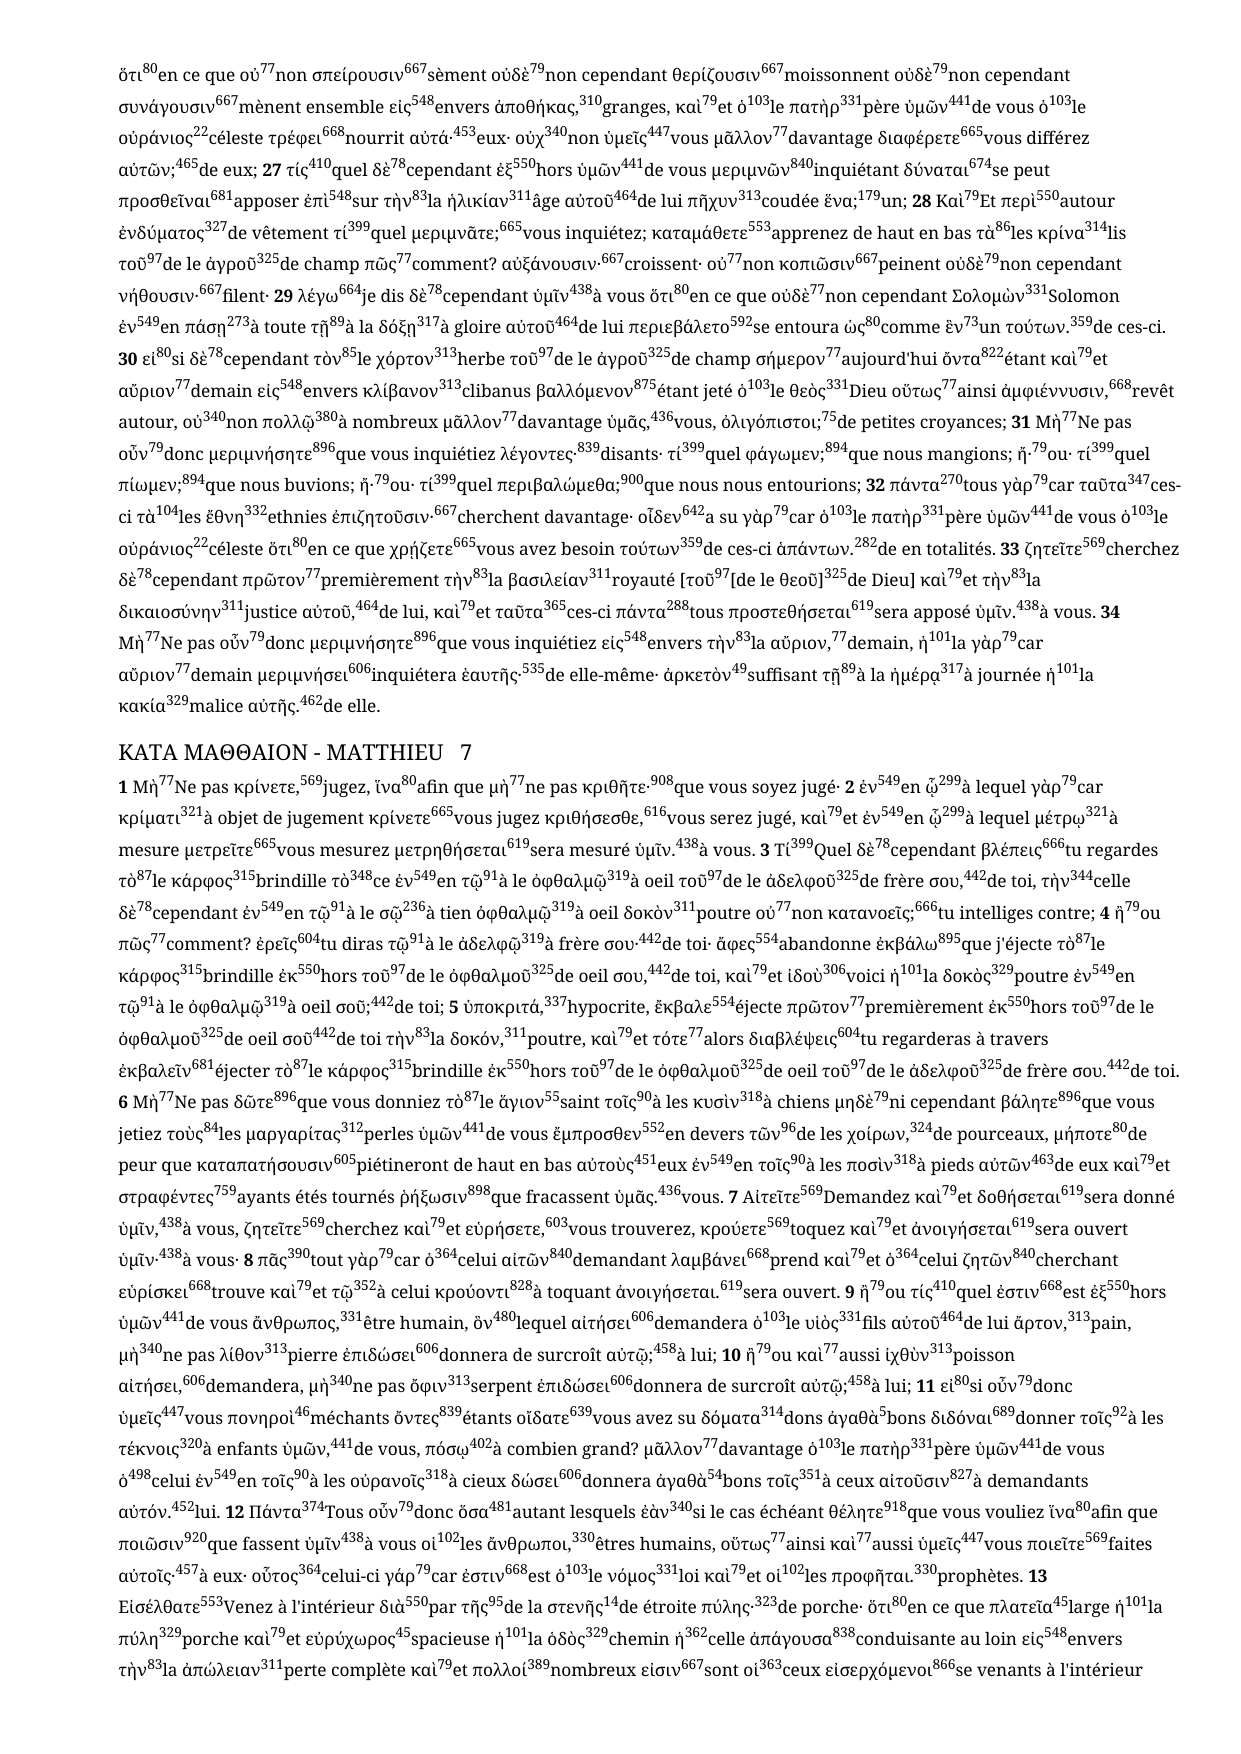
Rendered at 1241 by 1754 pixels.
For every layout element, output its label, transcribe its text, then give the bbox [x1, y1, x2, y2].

text ΚΑΤΑ ΜΑΘΘΑΙΟΝ - MATTHIEU 7 [118, 736, 1181, 766]
text 1 Μὴ77Ne pas κρίνετε,569jugez, ἵνα80afin que μὴ77ne pas κριθῆτε·908que vous soyez jugé· 2 ἐν549en ᾧ299à lequel γὰρ79car κρίματι321à objet de jugement κρίνετε665vous jugez κριθήσεσθε,616vous serez jugé, καὶ79et ἐν549en ᾧ299à lequel μέτρῳ321à mesure μετρεῖτε665vous mesurez μετρηθήσεται619sera mesuré ὑμῖν.438à vous. 3 Τί399Quel δὲ78cependant βλέπεις666tu regardes τὸ87le κάρφος315brindille τὸ348ce ἐν549en τῷ91à le ὀφθαλμῷ319à oeil τοῦ97de le ἀδελφοῦ325de frère σου,442de toi, τὴν344celle δὲ78cependant ἐν549en τῷ91à le σῷ236à tien ὀφθαλμῷ319à oeil δοκὸν311poutre οὐ77non κατανοεῖς;666tu intelliges contre; 4 ἢ79ou πῶς77comment? ἐρεῖς604tu diras τῷ91à le ἀδελφῷ319à frère σου·442de toi· ἄφες554abandonne ἐκβάλω895que j'éjecte τὸ87le κάρφος315brindille ἐκ550hors τοῦ97de le ὀφθαλμοῦ325de oeil σου,442de toi, καὶ79et ἰδοὺ306voici ἡ101la δοκὸς329poutre ἐν549en τῷ91à le ὀφθαλμῷ319à oeil σοῦ;442de toi; 5 ὑποκριτά,337hypocrite, ἔκβαλε554éjecte πρῶτον77premièrement ἐκ550hors τοῦ97de le ὀφθαλμοῦ325de oeil σοῦ442de toi τὴν83la δοκόν,311poutre, καὶ79et τότε77alors διαβλέψεις604tu regarderas à travers ἐκβαλεῖν681éjecter τὸ87le κάρφος315brindille ἐκ550hors τοῦ97de le ὀφθαλμοῦ325de oeil τοῦ97de le ἀδελφοῦ325de frère σου.442de toi. 6 Μὴ77Ne pas δῶτε896que vous donniez τὸ87le ἅγιον55saint τοῖς90à les κυσὶν318à chiens μηδὲ79ni cependant βάλητε896que vous jetiez τοὺς84les μαργαρίτας312perles ὑμῶν441de vous ἔμπροσθεν552en devers τῶν96de les χοίρων,324de pourceaux, μήποτε80de peur que καταπατήσουσιν605piétineront de haut en bas αὐτοὺς451eux ἐν549en τοῖς90à les ποσὶν318à pieds αὐτῶν463de eux καὶ79et στραφέντες759ayants étés tournés ῥήξωσιν898que fracassent ὑμᾶς.436vous. 7 Αἰτεῖτε569Demandez καὶ79et δοθήσεται619sera donné ὑμῖν,438à vous, ζητεῖτε569cherchez καὶ79et εὑρήσετε,603vous trouverez, κρούετε569toquez καὶ79et ἀνοιγήσεται619sera ouvert ὑμῖν·438à vous· 8 πᾶς390tout γὰρ79car ὁ364celui αἰτῶν840demandant λαμβάνει668prend καὶ79et ὁ364celui ζητῶν840cherchant εὑρίσκει668trouve καὶ79et τῷ352à celui κρούοντι828à toquant ἀνοιγήσεται.619sera ouvert. 9 ἢ79ou τίς410quel ἐστιν668est ἐξ550hors ὑμῶν441de vous ἄνθρωπος,331être humain, ὃν480lequel αἰτήσει606demandera ὁ103le υἱὸς331fils αὐτοῦ464de lui ἄρτον,313pain, μὴ340ne pas λίθον313pierre ἐπιδώσει606donnera de surcroît αὐτῷ;458à lui; 10 ἢ79ou καὶ77aussi ἰχθὺν313poisson αἰτήσει,606demandera, μὴ340ne pas ὄφιν313serpent ἐπιδώσει606donnera de surcroît αὐτῷ;458à lui; 11 εἰ80si οὖν79donc ὑμεῖς447vous πονηροὶ46méchants ὄντες839étants οἴδατε639vous avez su δόματα314dons ἀγαθὰ5bons διδόναι689donner τοῖς92à les τέκνοις320à enfants ὑμῶν,441de vous, πόσῳ402à combien grand? μᾶλλον77davantage ὁ103le πατὴρ331père ὑμῶν441de vous ὁ498celui ἐν549en τοῖς90à les οὐρανοῖς318à cieux δώσει606donnera ἀγαθὰ54bons τοῖς351à ceux αἰτοῦσιν827à demandants αὐτόν.452lui. 12 Πάντα374Tous οὖν79donc ὅσα481autant lesquels ἐὰν340si le cas échéant θέλητε918que vous vouliez ἵνα80afin que ποιῶσιν920que fassent ὑμῖν438à vous οἱ102les ἄνθρωποι,330êtres humains, οὕτως77ainsi καὶ77aussi ὑμεῖς447vous ποιεῖτε569faites αὐτοῖς·457à eux· οὗτος364celui-ci γάρ79car ἐστιν668est ὁ103le νόμος331loi καὶ79et οἱ102les προφῆται.330prophètes. 13 Εἰσέλθατε553Venez à l'intérieur διὰ550par τῆς95de la στενῆς14de étroite πύλης·323de porche· ὅτι80en ce que πλατεῖα45large ἡ101la πύλη329porche καὶ79et εὐρύχωρος45spacieuse ἡ101la ὁδὸς329chemin ἡ362celle ἀπάγουσα838conduisante au loin εἰς548envers τὴν83la ἀπώλειαν311perte complète καὶ79et πολλοί389nombreux εἰσιν667sont οἱ363ceux εἰσερχόμενοι866se venants à l'intérieur δι᾽550par αὐτῆς·462de elle· 14 τί412quel στενὴ45étroite ἡ101la πύλη329porche καὶ79et τεθλιμμένη811ayante étée oppressée ἡ101la ὁδὸς329chemin ἡ362celle ἀπάγουσα838conduisante au loin εἰς548envers τὴν83la ζωὴν311vie καὶ79et ὀλίγοι389peu εἰσὶν667sont οἱ363ceux εὑρίσκοντες839trouvants αὐτήν.450elle. 15 Προσέχετε569Attenez ἀπὸ550au loin τῶν96de les ψευδοπροφητῶν,324de faux prophètes, οἵτινες497lesquels des quelconques ἔρχονται673se viennent πρὸς548vers ὑμᾶς436vous ἐν549en ἐνδύμασιν320à vêtements προβάτων,326de brebis, ἔσωθεν77au dedans δέ78cependant εἰσιν667sont λύκοι330loups ἅρπαγες.21ravisseurs. 16 ἀπὸ550au loin τῶν96de les καρπῶν324de fruits αὐτῶν463de eux ἐπιγνώσεσθε609vous vous reconnaîtrez αὐτούς.451eux. μήτι340ne serait-ce que συλλέγουσιν667cueillent ensemble ἀπὸ550au loin ἀκανθῶν322de épines σταφυλὰς310grappes de raisins ἢ79ou ἀπὸ550au loin τριβόλων324de tribules σῦκα;314figues; 17 Οὕτως77Ainsi πᾶν289tout δένδρον333arbre ἀγαθὸν24bon καρποὺς312fruits καλοὺς3beaux ποιεῖ,668fait, τὸ105le δὲ78cependant σαπρὸν24pourri δένδρον333arbre καρποὺς312fruits πονηροὺς3méchants ποιεῖ.668fait. 18 οὐ77non δύναται674se peut δένδρον333arbre ἀγαθὸν24bon καρποὺς312fruits πονηροὺς3méchants ποιεῖν689faire οὐδὲ79non cependant δένδρον333arbre σαπρὸν24pourri καρποὺς312fruits καλοὺς3beaux ποιεῖν.689faire. 19 πᾶν289tout δένδρον333arbre μὴ77ne pas ποιοῦν842faisant καρπὸν313fruit καλὸν4beau ἐκκόπτεται680est coupé à l'excès καὶ79et εἰς548envers πῦρ315feu βάλλεται.680est jeté. 20 ἄρα77par conséquent γε340du moins ἀπὸ550au loin τῶν96de les καρπῶν324de fruits αὐτῶν463de eux ἐπιγνώσεσθε609vous vous reconnaîtrez αὐτούς.451eux. 21 Οὐ77Non πᾶς390tout ὁ364celui λέγων840disant μοι·420à moi· κύριε337Maître κύριε,337Maître, εἰσελεύσεται612se viendra à l'intérieur εἰς548envers τὴν83la βασιλείαν311royauté τῶν96de les οὐρανῶν,324de cieux, ἀλλ᾽79mais ὁ364celui ποιῶν840faisant τὸ87le θέλημα315volonté τοῦ97de le πατρός325de père μου424de moi τοῦ492de celui ἐν549en τοῖς90à les οὐρανοῖς.318à cieux. 22 πολλοὶ389nombreux ἐροῦσίν605diront μοι420à moi ἐν549en ἐκείνῃ142à celle-là τῇ89à la ἡμέρᾳ·317à journée· κύριε337Maître κύριε,337Maître, οὐ340non τῷ93à le σῷ237à tien ὀνόματι321à nom ἐπροφητεύσαμεν,581nous prophétisâmes, καὶ79et τῷ93à le σῷ237à tien ὀνόματι321à nom δαιμόνια314démons ἐξεβάλομεν,581nous éjectâmes, καὶ79et τῷ93à le σῷ237à tien ὀνόματι321à nom δυνάμεις310puissances πολλὰς266nombreuses ἐποιήσαμεν;581nous fîmes; 23 καὶ79et τότε77alors ὁμολογήσω602j'avouerai αὐτοῖς457à eux ὅτι80en ce que οὐδέποτε77pas cependant à un moment ἔγνων582je connus ὑμᾶς·436vous· ἀποχωρεῖτε569déplacez loin ἀπ᾽550au loin ἐμοῦ424de moi οἱ368ceux ἐργαζόμενοι870se mettants au travail τὴν83la ἀνομίαν.311illégalité. 24 Πᾶς390Tout οὖν79donc ὅστις498lequel un quelconque ἀκούει668écoute μου424de moi τοὺς84les λόγους312discours τούτους137ceux-ci καὶ79et ποιεῖ668fait αὐτούς,451eux, ὁμοιωθήσεται619sera rendu semblable ἀνδρὶ319à homme φρονίμῳ,10à pensif, ὅστις498lequel un quelconque ᾠκοδόμησεν586édifia en maison αὐτοῦ464de lui τὴν83la οἰκίαν311maison d'habitation ἐπὶ548sur τὴν83la πέτραν·311roche· 25 καὶ79et κατέβη586descendit ἡ101la βροχὴ329pluie καὶ79et ἦλθον585vinrent οἱ102les ποταμοὶ330fleuves καὶ79et ἔπνευσαν585soufflèrent οἱ102les ἄνεμοι330vents καὶ79et προσέπεσαν585tombèrent vers τῇ89à la οἰκίᾳ317à maison d'habitation ἐκείνῃ,142à celle-là, καὶ79et οὐκ77non ἔπεσεν,586tomba, τεθεμελίωτο662avait été fondé γὰρ79car ἐπὶ548sur τὴν83la πέτραν.311roche. 26 Καὶ79Et πᾶς390tout ὁ364celui ἀκούων840écoutant μου424de moi τοὺς84les λόγους312discours τούτους137ceux-ci καὶ79et μὴ77ne pas ποιῶν840faisant αὐτοὺς451eux ὁμοιωθήσεται619sera rendu semblable ἀνδρὶ319à homme μωρῷ,10à fou, ὅστις498lequel un quelconque ᾠκοδόμησεν586édifia en maison αὐτοῦ464de lui τὴν83la οἰκίαν311maison d'habitation ἐπὶ548sur τὴν83la ἄμμον·311sable· 27 καὶ79et κατέβη586descendit ἡ101la βροχὴ329pluie καὶ79et ἦλθον585vinrent οἱ102les ποταμοὶ330fleuves καὶ79et ἔπνευσαν585soufflèrent οἱ102les ἄνεμοι330vents καὶ79et προσέκοψαν585achoppèrent τῇ89à la οἰκίᾳ317à maison d'habitation ἐκείνῃ,142à celle-là, καὶ79et ἔπεσεν586tomba καὶ79et ἦν625était ἡ101la πτῶσις329chute αὐτῆς462de elle μεγάλη.45grande. 28 Καὶ79Et ἐγένετο592se devint ὅτε80lorsque ἐτέλεσεν586acheva ὁ103le Ἰησοῦς331Iésous τοὺς84les λόγους312discours τούτους,137ceux-ci, ἐξεπλήσσοντο635étaient heurté à l'excès οἱ102les ὄχλοι330foules ἐπὶ549sur τῇ89à la διδαχῇ317à enseignement αὐτοῦ·464de lui· 29 ἦν625était γὰρ79car διδάσκων840enseignant αὐτοὺς451eux ὡς80comme ἐξουσίαν311autorité ἔχων840ayant καὶ79et οὐχ77non ὡς80comme οἱ102les γραμματεῖς330lettrés αὐτῶν.463de eux. [118, 771, 1181, 1682]
text 1 Προσέχετε569Attenez [δὲ]78[cependant] τὴν83la δικαιοσύνην311justice ὑμῶν441de vous μὴ77ne pas ποιεῖν689faire ἔμπροσθεν552en devers τῶν96de les ἀνθρώπων324de êtres humains πρὸς548vers τὸ348ce θεαθῆναι683être contemplé αὐτοῖς·457à eux· εἰ80si δὲ78cependant μή77ne pas γε,340du moins, μισθὸν313salaire οὐκ77non ἔχετε665vous avez παρὰ549à côté τῷ91à le πατρὶ319à père ὑμῶν441de vous τῷ486à celui ἐν549en τοῖς90à les οὐρανοῖς.318à cieux. 2 Ὅταν80Lorsque le cas échéant οὖν79donc ποιῇς919que tu fasses ἐλεημοσύνην,311acte de miséricorde, μὴ77ne pas σαλπίσῃς897que tu trompettes salpinx ἔμπροσθέν552en devers σου,442de toi, ὥσπερ80comme certes οἱ102les ὑποκριταὶ330hypocrites ποιοῦσιν667font ἐν549en ταῖς88à les συναγωγαῖς316à synagogues καὶ79et ἐν549en ταῖς88à les ῥύμαις,316à rues, ὅπως80de telle manière que δοξασθῶσιν910que soient glorifié ὑπὸ550sous τῶν96de les ἀνθρώπων·324de êtres humains· ἀμὴν304amen λέγω664je dis ὑμῖν,438à vous, ἀπέχουσιν667tiennent au loin τὸν85le μισθὸν313salaire αὐτῶν.463de eux. 3 σοῦ442de toi δὲ78cependant ποιοῦντος834de faisant ἐλεημοσύνην311acte de miséricorde μὴ77ne pas γνώτω556connaisse ἡ101la ἀριστερά69gauche σου442de toi τί399quel ποιεῖ668fait ἡ101la δεξιά69droite σου,442de toi, 4 ὅπως80de telle manière que ᾖ921que soit σου442de toi ἡ101la ἐλεημοσύνη329acte de miséricorde ἐν549en τῷ93à le κρυπτῷ·61à caché· καὶ79et ὁ103le πατήρ331père σου442de toi ὁ364celui βλέπων840regardant ἐν549en τῷ93à le κρυπτῷ61à caché ἀποδώσει606redonnera σοι.439à toi. 5 Καὶ79Et ὅταν80lorsque le cas échéant προσεύχησθε,924que vous vous priiez, οὐκ77non ἔσεσθε609vous vous serez ὡς80comme οἱ102les ὑποκριταί,330hypocrites, ὅτι80en ce que φιλοῦσιν667affectionnent ἐν549en ταῖς88à les συναγωγαῖς316à synagogues καὶ79et ἐν549en ταῖς88à les γωνίαις316à coins τῶν94de les πλατειῶν322de places ἑστῶτες782ayants dressés προσεύχεσθαι,690se prier, ὅπως80de telle manière que φανῶσιν910que soient apparu en lumière τοῖς90à les ἀνθρώποις·318à êtres humains· ἀμὴν304amen λέγω664je dis ὑμῖν,438à vous, ἀπέχουσιν667tiennent au loin τὸν85le μισθὸν313salaire αὐτῶν.463de eux. 6 σὺ448toi δὲ78cependant ὅταν80lorsque le cas échéant προσεύχῃ,925que tu te pries, εἴσελθε554viens à l'intérieur εἰς548envers τὸ87le ταμεῖόν315cellier σου442de toi καὶ79et κλείσας721ayant fermé à clef τὴν83la θύραν311porte σου442de toi πρόσευξαι558te prie τῷ91à le πατρί319à père σου442de toi τῷ486à celui ἐν549en τῷ93à le κρυπτῷ·61à caché· καὶ79et ὁ103le πατήρ331père σου442de toi ὁ364celui βλέπων840regardant ἐν549en τῷ93à le κρυπτῷ61à caché ἀποδώσει606redonnera σοι.439à toi. 7 Προσευχόμενοι866Se priants δὲ78cependant μὴ77ne pas βατταλογήσητε896que vous discouriez bègue ὥσπερ80comme certes οἱ102les ἐθνικοί,70ethniques, δοκοῦσιν667estiment γὰρ79car ὅτι80en ce que ἐν549en τῇ89à la πολυλογίᾳ317à grande discussion αὐτῶν463de eux εἰσακουσθήσονται.618seront écouté envers. 8 μὴ77ne pas οὖν79donc ὁμοιωθῆτε908que vous soyez rendu semblable αὐτοῖς·457à eux· οἶδεν642a su γὰρ79car ὁ103le πατὴρ331père ὑμῶν441de vous ὧν493de lesquels χρείαν311besoin ἔχετε665vous avez πρὸ550d'avant τοῦ360de ce ὑμᾶς436vous αἰτῆσαι681demander αὐτόν.452lui. 9 Οὕτως77Ainsi οὖν79donc προσεύχεσθε573que vous vous priez ὑμεῖς·447vous· Πάτερ337Père ἡμῶν423de nous ὁ364celui ἐν549en τοῖς90à les οὐρανοῖς·318à cieux· ἁγιασθήτω565soit sanctifié τὸ105le ὄνομά333nom σου·442de toi· 10 ἐλθέτω556vienne ἡ101la βασιλεία329royauté σου·442de toi· γενηθήτω565soit devenu τὸ105le θέλημά333volonté σου,442de toi, ὡς80comme ἐν549en οὐρανῷ319à ciel καὶ77aussi ἐπὶ550sur γῆς·323de terre· 11 τὸν85le ἄρτον313pain ἡμῶν423de nous τὸν85le ἐπιούσιον4supersubstantiel δὸς554donne ἡμῖν419à nous σήμερον·77aujourd'hui· 12 καὶ79et ἄφες554abandonne ἡμῖν419à nous τὰ86les ὀφειλήματα314débitations ἡμῶν,423de nous, ὡς80comme καὶ77aussi ἡμεῖς430nous ἀφήκαμεν581nous abandonnâmes τοῖς90à les ὀφειλέταις318à débiteurs ἡμῶν·423de nous· 13 καὶ79et μὴ79ne pas εἰσενέγκῃς897que tu importes ἡμᾶς416nous εἰς548envers πειρασμόν,313tentation, ἀλλὰ79mais ῥῦσαι558te délivre ἡμᾶς416nous ἀπὸ550au loin τοῦ99de le πονηροῦ.67de méchant. 14 Ἐὰν80Si le cas échéant γὰρ79car ἀφῆτε896que vous abandonniez τοῖς90à les ἀνθρώποις318à êtres humains τὰ86les παραπτώματα314chutes à côté αὐτῶν,463de eux, ἀφήσει606abandonnera καὶ77aussi ὑμῖν438à vous ὁ103le πατὴρ331père ὑμῶν441de vous ὁ103le οὐράνιος·22céleste· 15 ἐὰν80si le cas échéant δὲ78cependant μὴ77ne pas ἀφῆτε896que vous abandonniez τοῖς90à les ἀνθρώποις,318à êtres humains, οὐδὲ77non cependant ὁ103le πατὴρ331père ὑμῶν441de vous ἀφήσει606abandonnera τὰ86les παραπτώματα314chutes à côté ὑμῶν.441de vous. 16 Ὅταν80Lorsque le cas échéant δὲ78cependant νηστεύητε,918que vous jeûniez, μὴ77ne pas γίνεσθε573que vous vous devenez ὡς80comme οἱ102les ὑποκριταὶ330hypocrites σκυθρωποί,21airs maussades, ἀφανίζουσιν667font disparaître γὰρ79car τὰ86les πρόσωπα314faces αὐτῶν463de eux ὅπως80de telle manière que φανῶσιν910que soient apparu en lumière τοῖς90à les ἀνθρώποις318à êtres humains νηστεύοντες·839jeûnants· ἀμὴν304amen λέγω664je dis ὑμῖν,438à vous, ἀπέχουσιν667tiennent au loin τὸν85le μισθὸν313salaire αὐτῶν.463de eux. 17 σὺ448toi δὲ78cependant νηστεύων840jeûnant ἄλειψαί558te huile σου442de toi τὴν83la κεφαλὴν311tête καὶ79et τὸ87le πρόσωπόν315face σου442de toi νίψαι,558te lave, 18 ὅπως80de telle manière que μὴ79ne pas φανῇς909que tu sois apparu en lumière τοῖς90à les ἀνθρώποις318à êtres humains νηστεύων840jeûnant ἀλλὰ79mais τῷ91à le πατρί319à père σου442de toi τῷ486à celui ἐν549en τῷ93à le κρυφαίῳ·61à secret· καὶ79et ὁ103le πατήρ331père σου442de toi ὁ364celui βλέπων840regardant ἐν549en τῷ93à le κρυφαίῳ61à secret ἀποδώσει606redonnera σοι.439à toi. 19 Μὴ77Ne pas θησαυρίζετε569thésaurisez ὑμῖν438à vous θησαυροὺς312trésors ἐπὶ550sur τῆς95de la γῆς,323de terre, ὅπου77là où σὴς331mite καὶ79et βρῶσις329consommation ἀφανίζει668fait disparaître καὶ79et ὅπου77là où κλέπται330voleurs διορύσσουσιν667creusent au travers καὶ79et κλέπτουσιν·667volent· 20 θησαυρίζετε569thésaurisez δὲ78cependant ὑμῖν438à vous θησαυροὺς312trésors ἐν549en οὐρανῷ,319à ciel, ὅπου77là où οὔτε79ni σὴς331mite οὔτε79ni βρῶσις329consommation ἀφανίζει668fait disparaître καὶ79et ὅπου77là où κλέπται330voleurs οὐ77non διορύσσουσιν667creusent au travers οὐδὲ79non cependant κλέπτουσιν·667volent· 21 ὅπου80là où γάρ79car ἐστιν668est ὁ103le θησαυρός331trésor σου,442de toi, ἐκεῖ77là ἔσται612se sera καὶ77aussi ἡ101la καρδία329coeur σου.442de toi. 22 Ὁ103Le λύχνος331chandelle τοῦ99de le σώματός327de corps ἐστιν668est ὁ103le ὀφθαλμός.331oeil. ἐὰν80si le cas échéant οὖν79donc ᾖ921que soit ὁ103le ὀφθαλμός331oeil σου442de toi ἁπλοῦς,47simple, ὅλον289tout entier τὸ105le σῶμά333corps σου442de toi φωτεινὸν49lumineux ἔσται·612se sera· 23 ἐὰν80si le cas échéant δὲ78cependant ὁ103le ὀφθαλμός331oeil σου442de toi πονηρὸς47méchant ᾖ,921que soit, ὅλον289tout entier τὸ105le σῶμά333corps σου442de toi σκοτεινὸν49ténébreux ἔσται.612se sera. εἰ80si οὖν79donc τὸ105le φῶς333lumière τὸ366ce ἐν549en σοὶ439à toi σκότος333ténèbre ἐστίν,668est, τὸ105le σκότος333ténèbre πόσον.175combien grand?. 24 Οὐδεὶς390Aucun δύναται674se peut δυσὶ184à deux κυρίοις318à Maîtres δουλεύειν·689être esclave· ἢ79ou γὰρ79car τὸν85le ἕνα53un μισήσει606haïra καὶ79et τὸν85le ἕτερον373autre-différent ἀγαπήσει,606aimera, ἢ79ou ἑνὸς65de un ἀνθέξεται612se tiendra contre καὶ79et τοῦ97de le ἑτέρου384de autre-différent καταφρονήσει.606méprisera. οὐ77non δύνασθε671vous vous pouvez θεῷ319à Dieu δουλεύειν689être esclave καὶ79et μαμωνᾷ.319à mamonas. 25 Διὰ548Par le fait de τοῦτο348ce-ci λέγω664je dis ὑμῖν·438à vous· μὴ77ne pas μεριμνᾶτε569inquiétez τῇ89à la ψυχῇ317à âme ὑμῶν441de vous τί399quel φάγητε896que vous mangiez [ἢ79[ou τί399quel πίητε],896que vous buviez], μηδὲ79ni cependant τῷ93à le σώματι321à corps ὑμῶν441de vous τί399quel ἐνδύσησθε.902que vous vous envêtiez. οὐχὶ340non pas ἡ101la ψυχὴ329âme πλεῖόν49plus nombreusement ἐστιν668est τῆς95de la τροφῆς323de nourriture καὶ79et τὸ105le σῶμα333corps τοῦ99de le ἐνδύματος;327de vêtement; 26 ἐμβλέψατε553entrez regard εἰς548envers τὰ86les πετεινὰ314volatiles τοῦ97de le οὐρανοῦ325de ciel ὅτι80en ce que οὐ77non σπείρουσιν667sèment οὐδὲ79non cependant θερίζουσιν667moissonnent οὐδὲ79non cependant συνάγουσιν667mènent ensemble εἰς548envers ἀποθήκας,310granges, καὶ79et ὁ103le πατὴρ331père ὑμῶν441de vous ὁ103le οὐράνιος22céleste τρέφει668nourrit αὐτά·453eux· οὐχ340non ὑμεῖς447vous μᾶλλον77davantage διαφέρετε665vous différez αὐτῶν;465de eux; 27 τίς410quel δὲ78cependant ἐξ550hors ὑμῶν441de vous μεριμνῶν840inquiétant δύναται674se peut προσθεῖναι681apposer ἐπὶ548sur τὴν83la ἡλικίαν311âge αὐτοῦ464de lui πῆχυν313coudée ἕνα;179un; 28 Καὶ79Et περὶ550autour ἐνδύματος327de vêtement τί399quel μεριμνᾶτε;665vous inquiétez; καταμάθετε553apprenez de haut en bas τὰ86les κρίνα314lis τοῦ97de le ἀγροῦ325de champ πῶς77comment? αὐξάνουσιν·667croissent· οὐ77non κοπιῶσιν667peinent οὐδὲ79non cependant νήθουσιν·667filent· 29 λέγω664je dis δὲ78cependant ὑμῖν438à vous ὅτι80en ce que οὐδὲ77non cependant Σολομὼν331Solomon ἐν549en πάσῃ273à toute τῇ89à la δόξῃ317à gloire αὐτοῦ464de lui περιεβάλετο592se entoura ὡς80comme ἓν73un τούτων.359de ces-ci. 30 εἰ80si δὲ78cependant τὸν85le χόρτον313herbe τοῦ97de le ἀγροῦ325de champ σήμερον77aujourd'hui ὄντα822étant καὶ79et αὔριον77demain εἰς548envers κλίβανον313clibanus βαλλόμενον875étant jeté ὁ103le θεὸς331Dieu οὕτως77ainsi ἀμφιέννυσιν,668revêt autour, οὐ340non πολλῷ380à nombreux μᾶλλον77davantage ὑμᾶς,436vous, ὀλιγόπιστοι;75de petites croyances; 31 Μὴ77Ne pas οὖν79donc μεριμνήσητε896que vous inquiétiez λέγοντες·839disants· τί399quel φάγωμεν;894que nous mangions; ἤ·79ou· τί399quel πίωμεν;894que nous buvions; ἤ·79ou· τί399quel περιβαλώμεθα;900que nous nous entourions; 32 πάντα270tous γὰρ79car ταῦτα347ces-ci τὰ104les ἔθνη332ethnies ἐπιζητοῦσιν·667cherchent davantage· οἶδεν642a su γὰρ79car ὁ103le πατὴρ331père ὑμῶν441de vous ὁ103le οὐράνιος22céleste ὅτι80en ce que χρῄζετε665vous avez besoin τούτων359de ces-ci ἁπάντων.282de en totalités. 33 ζητεῖτε569cherchez δὲ78cependant πρῶτον77premièrement τὴν83la βασιλείαν311royauté [τοῦ97[de le θεοῦ]325de Dieu] καὶ79et τὴν83la δικαιοσύνην311justice αὐτοῦ,464de lui, καὶ79et ταῦτα365ces-ci πάντα288tous προστεθήσεται619sera apposé ὑμῖν.438à vous. 34 Μὴ77Ne pas οὖν79donc μεριμνήσητε896que vous inquiétiez εἰς548envers τὴν83la αὔριον,77demain, ἡ101la γὰρ79car αὔριον77demain μεριμνήσει606inquiétera ἑαυτῆς·535de elle-même· ἀρκετὸν49suffisant τῇ89à la ἡμέρᾳ317à journée ἡ101la κακία329malice αὐτῆς.462de elle. [118, 59, 1181, 718]
